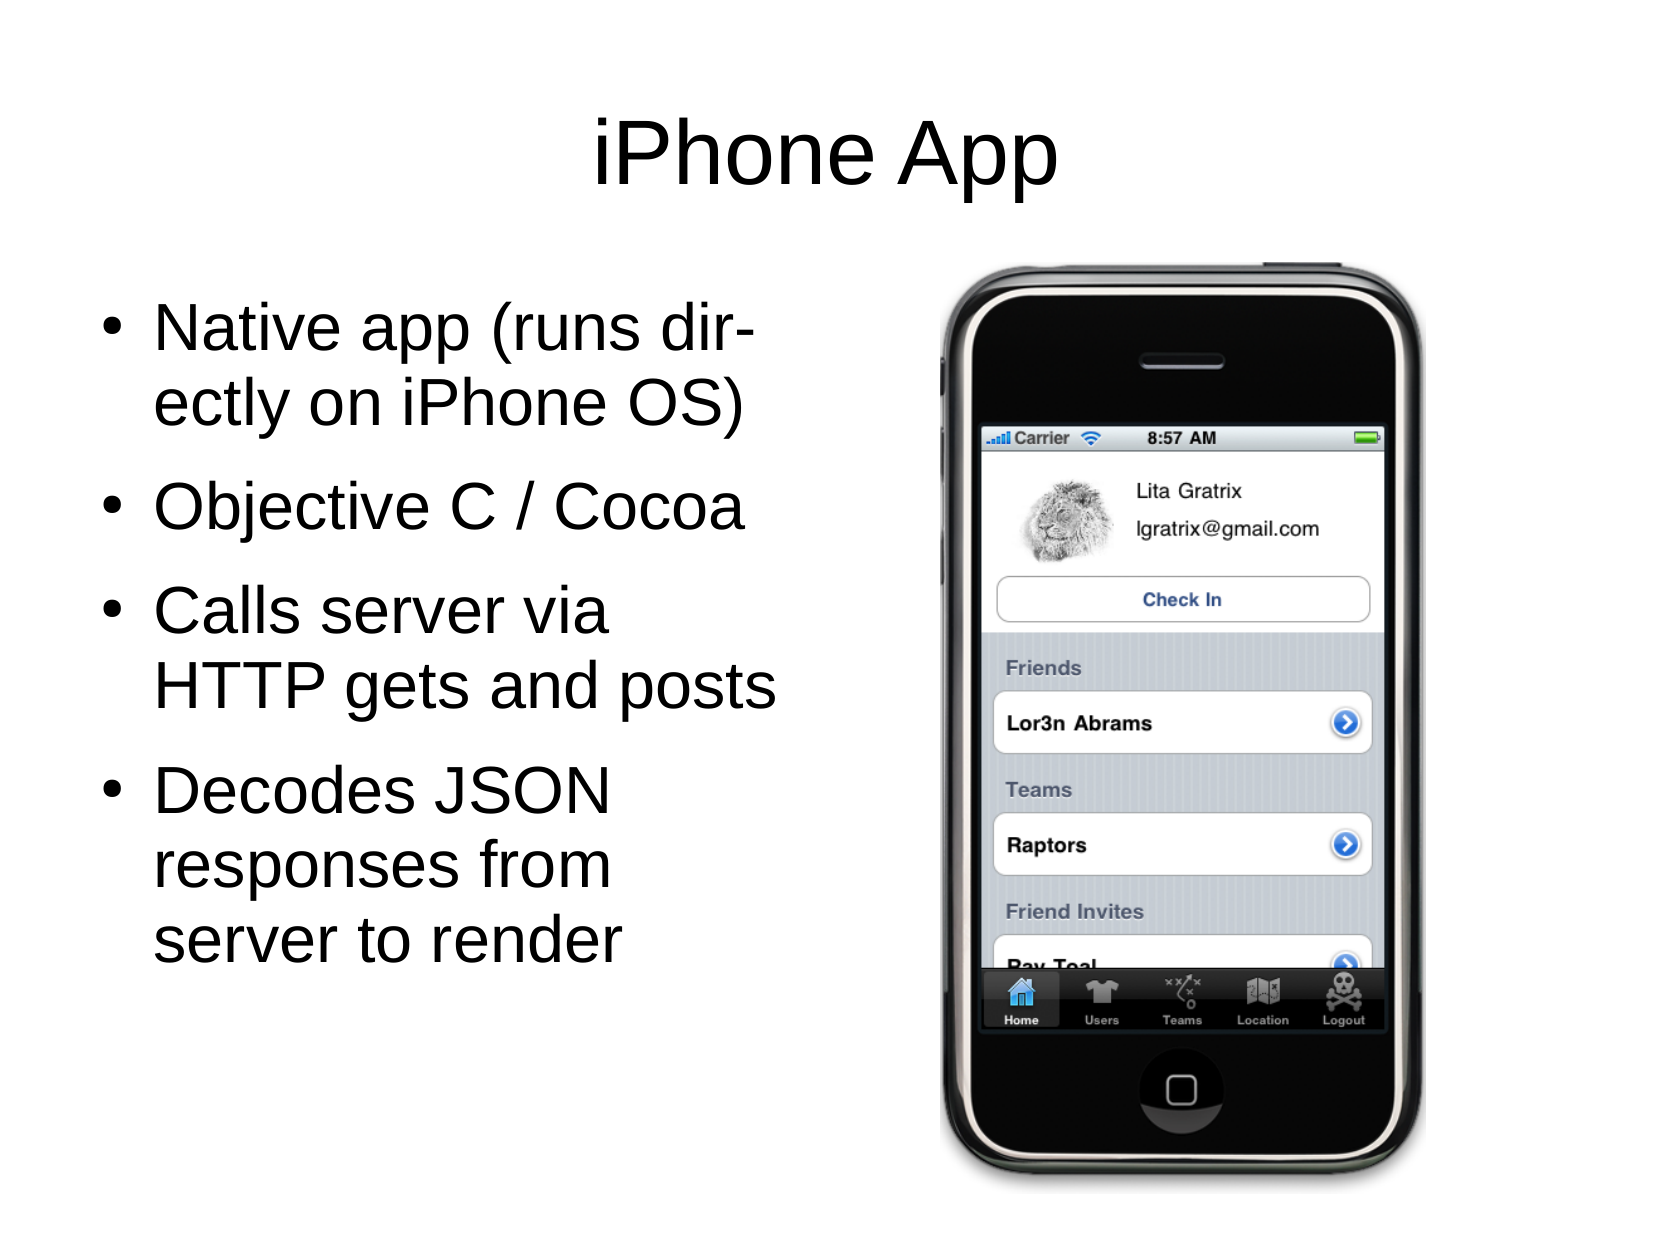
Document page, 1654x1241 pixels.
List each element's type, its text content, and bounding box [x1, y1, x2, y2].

picture [940, 262, 1426, 1195]
list Native app (runs dir-ectly on iPhone OS) Objective C / Cocoa Calls server via HTTP gets and posts Decodes JSON responses from server to render [82, 290, 788, 1094]
title iPhone App [82, 56, 1571, 250]
